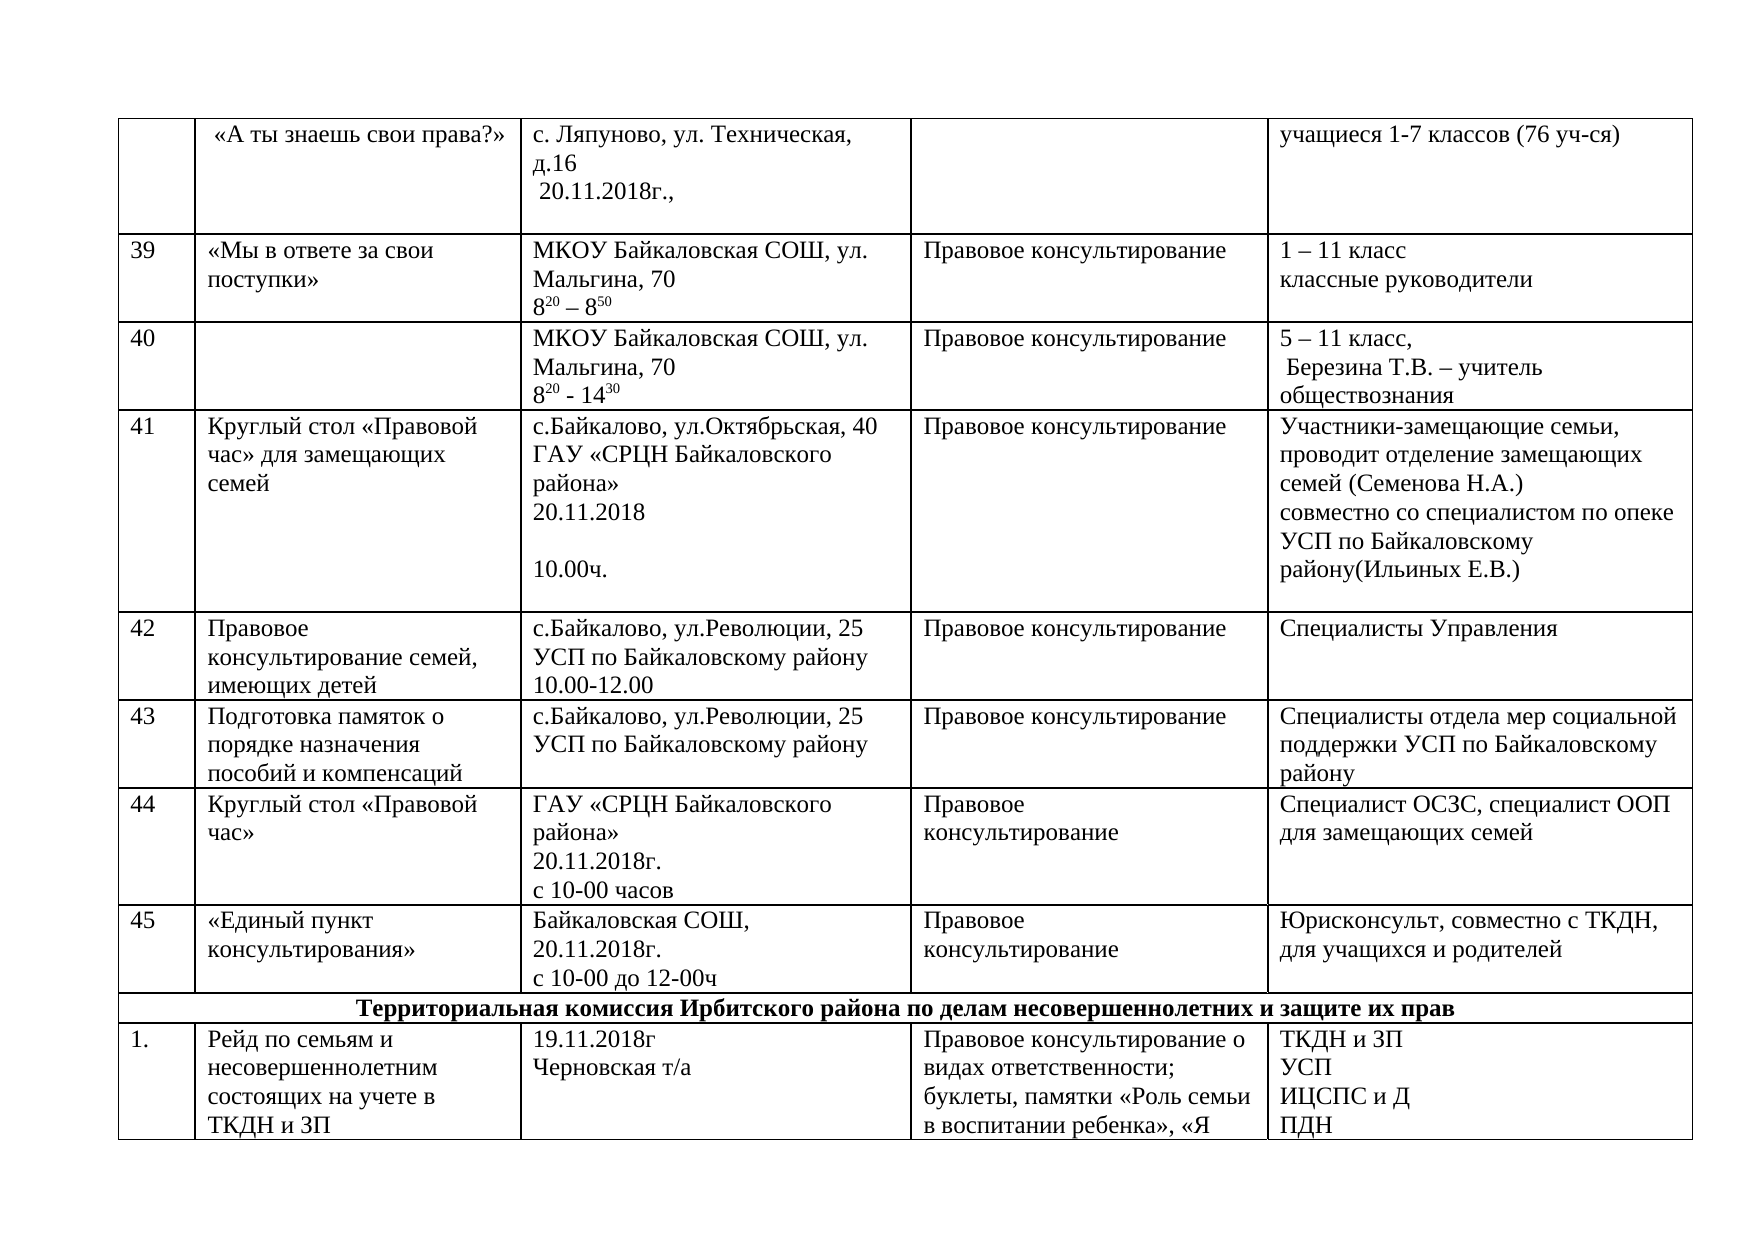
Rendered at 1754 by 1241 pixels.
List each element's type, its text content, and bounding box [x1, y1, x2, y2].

table_cell с. Ляпуново, ул. Техническая, д.16 20.11.2018г., [522, 119, 910, 233]
table_cell 40 [119, 323, 194, 409]
table_cell Правовое консультирование [912, 789, 1267, 904]
table_cell 5 – 11 класс, Березина Т.В. – учитель обществознания [1269, 323, 1692, 409]
table_cell 45 [119, 906, 194, 992]
table_cell Юрисконсульт, совместно с ТКДН, для учащихся и родителей [1269, 906, 1692, 992]
table_cell [196, 323, 520, 409]
table_cell 42 [119, 613, 194, 699]
table_cell Территориальная комиссия Ирбитского района по делам несовершеннолетних и защите их прав [119, 994, 1692, 1022]
table_cell с.Байкалово, ул.Революции, 25 УСП по Байкаловскому району [522, 701, 910, 787]
table_cell с.Байкалово, ул.Революции, 25 УСП по Байкаловскому району 10.00-12.00 [522, 613, 910, 699]
table_cell Правовое консультирование семей, имеющих детей [196, 613, 520, 699]
table_cell 1. [119, 1024, 194, 1139]
table_cell «Единый пункт консультирования» [196, 906, 520, 992]
table_cell Рейд по семьям и несовершеннолетним состоящих на учете в ТКДН и ЗП [196, 1024, 520, 1139]
table_cell 39 [119, 235, 194, 321]
table_cell Правовое консультирование [912, 906, 1267, 992]
table_cell ТКДН и ЗП УСП ИЦСПС и Д ПДН [1269, 1024, 1692, 1139]
table_cell МКОУ Байкаловская СОШ, ул. Мальгина, 70 820 – 850 [522, 235, 910, 321]
table_cell учащиеся 1-7 классов (76 уч-ся) [1269, 119, 1692, 233]
table_cell [119, 119, 194, 233]
table_cell Специалисты Управления [1269, 613, 1692, 699]
table_cell 19.11.2018г Черновская т/а [522, 1024, 910, 1139]
table_cell 1 – 11 класс классные руководители [1269, 235, 1692, 321]
table_cell Правовое консультирование [912, 701, 1267, 787]
table_cell Правовое консультирование [912, 411, 1267, 611]
table_cell МКОУ Байкаловская СОШ, ул. Мальгина, 70 820 - 1430 [522, 323, 910, 409]
table_cell Участники-замещающие семьи, проводит отделение замещающих семей (Семенова Н.А.) совместно со специалистом по опеке УСП по Байкаловскому району(Ильиных Е.В.) [1269, 411, 1692, 611]
table_cell «А ты знаешь свои права?» [196, 119, 520, 233]
table_cell Специалист ОСЗС, специалист ООП для замещающих семей [1269, 789, 1692, 904]
table_cell Правовое консультирование [912, 323, 1267, 409]
table_cell Круглый стол «Правовой час» [196, 789, 520, 904]
table_cell Правовое консультирование [912, 613, 1267, 699]
table_cell 41 [119, 411, 194, 611]
table_cell Круглый стол «Правовой час» для замещающих семей [196, 411, 520, 611]
table_cell Подготовка памяток о порядке назначения пособий и компенсаций [196, 701, 520, 787]
table_cell с.Байкалово, ул.Октябрьская, 40 ГАУ «СРЦН Байкаловского района» 20.11.2018 10.00ч. [522, 411, 910, 611]
table_cell Правовое консультирование [912, 235, 1267, 321]
table_cell 43 [119, 701, 194, 787]
table_cell Байкаловская СОШ, 20.11.2018г. с 10-00 до 12-00ч [522, 906, 910, 992]
table_cell [912, 119, 1267, 233]
table_cell 44 [119, 789, 194, 904]
table_cell ГАУ «СРЦН Байкаловского района» 20.11.2018г. с 10-00 часов [522, 789, 910, 904]
table_cell Правовое консультирование о видах ответственности; буклеты, памятки «Роль семьи в воспитании ребенка», «Я [912, 1024, 1267, 1139]
table_cell «Мы в ответе за свои поступки» [196, 235, 520, 321]
table_cell Специалисты отдела мер социальной поддержки УСП по Байкаловскому району [1269, 701, 1692, 787]
